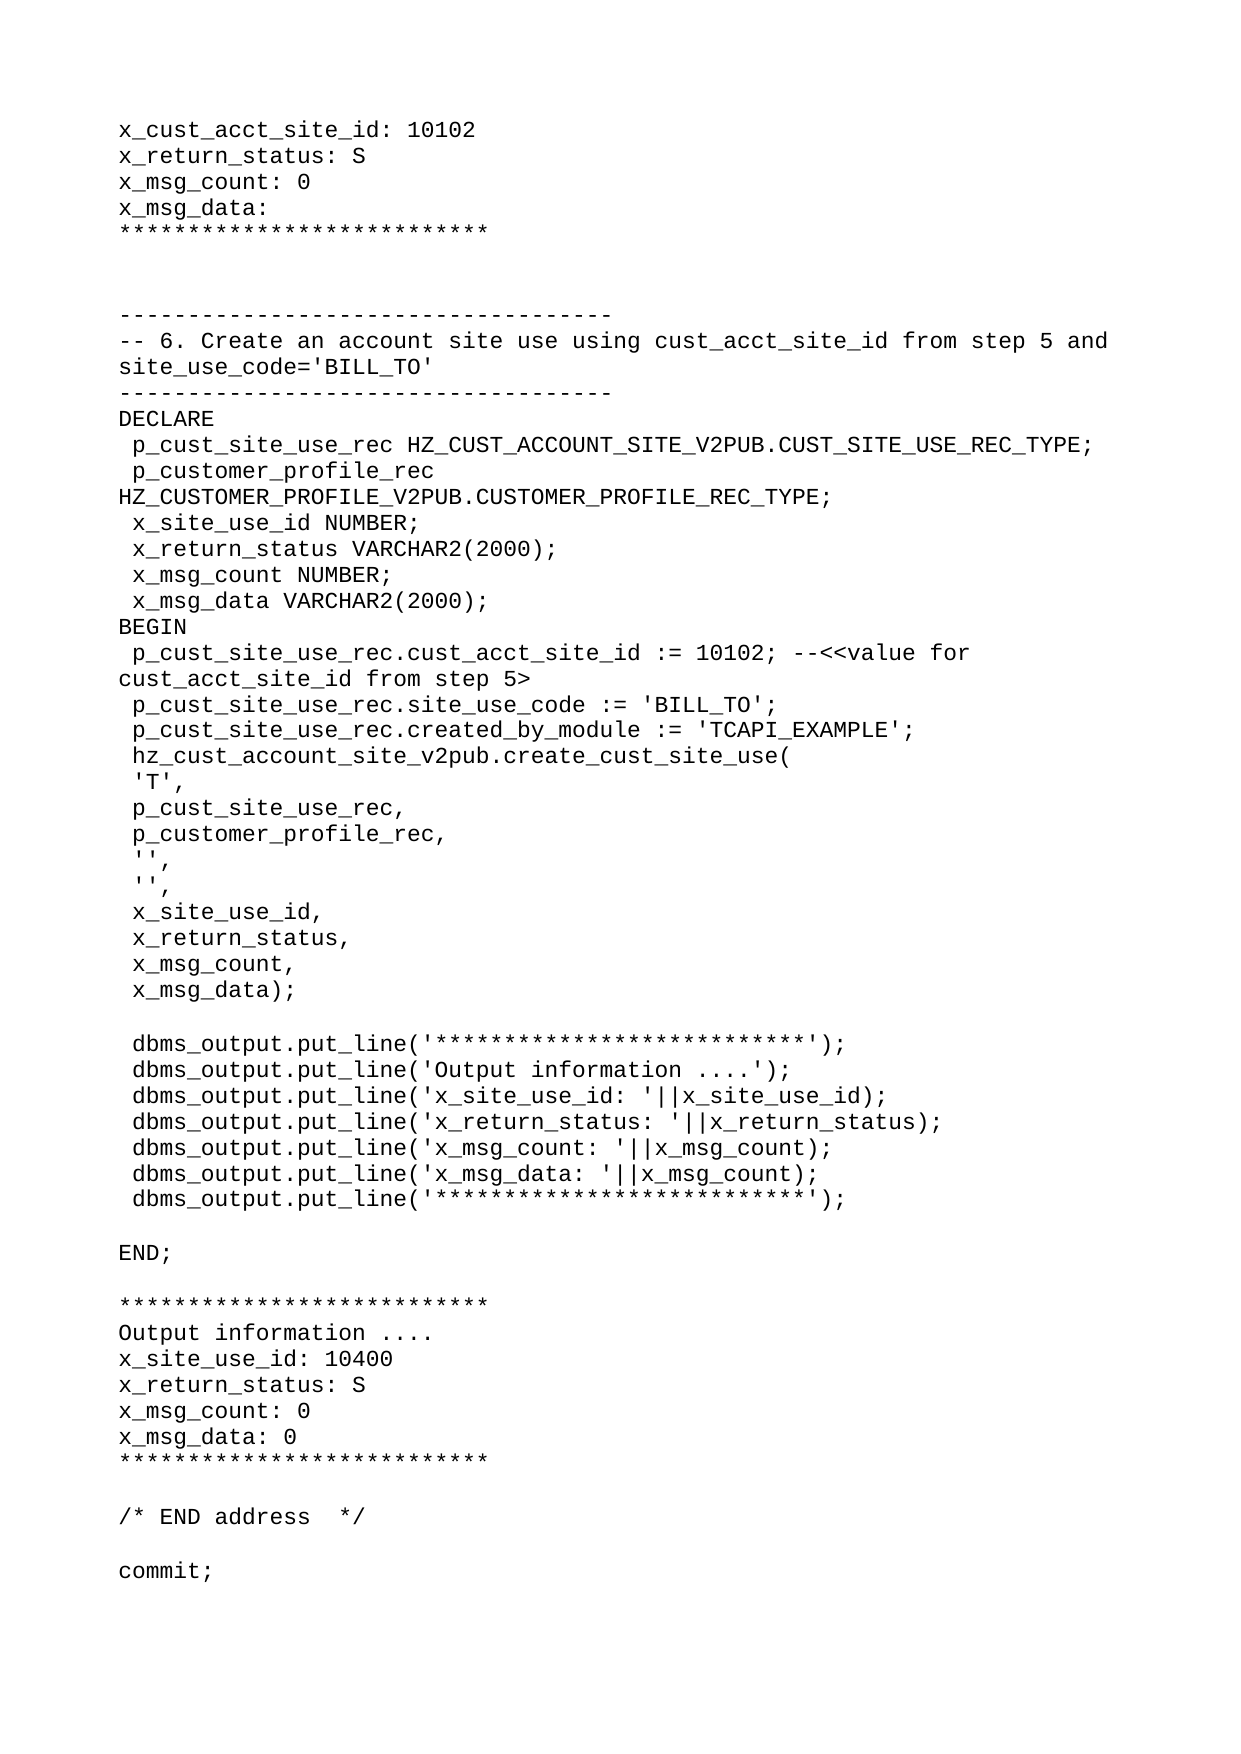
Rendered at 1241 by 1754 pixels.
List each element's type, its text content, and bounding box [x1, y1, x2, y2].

text commit; [118, 1559, 1122, 1585]
text dbms_output.put_line('x_msg_count: '||x_msg_count); [118, 1136, 1122, 1162]
text *************************** [118, 222, 1122, 248]
text '', [118, 848, 1122, 874]
text dbms_output.put_line('x_return_status: '||x_return_status); [118, 1110, 1122, 1136]
text hz_cust_account_site_v2pub.create_cust_site_use( [118, 745, 1122, 771]
text END; [118, 1242, 1122, 1268]
text p_cust_site_use_rec, [118, 797, 1122, 823]
text ------------------------------------ [118, 382, 1122, 408]
text x_msg_data); [118, 978, 1122, 1004]
text DECLARE [118, 408, 1122, 433]
text x_msg_count: 0 [118, 1399, 1122, 1425]
text x_site_use_id: 10400 [118, 1348, 1122, 1373]
text *************************** [118, 1296, 1122, 1322]
text x_site_use_id NUMBER; [118, 511, 1122, 537]
text p_cust_site_use_rec HZ_CUST_ACCOUNT_SITE_V2PUB.CUST_SITE_USE_REC_TYPE; [118, 433, 1122, 459]
text x_return_status: S [118, 144, 1122, 170]
text x_msg_data VARCHAR2(2000); [118, 589, 1122, 615]
text x_msg_data: [118, 196, 1122, 222]
text -- 6. Create an account site use using cust_acct_site_id from step 5 and site_use_code='BILL_TO' [118, 330, 1122, 382]
text dbms_output.put_line('x_msg_data: '||x_msg_count); [118, 1162, 1122, 1188]
text BEGIN [118, 615, 1122, 641]
text x_return_status: S [118, 1373, 1122, 1399]
text dbms_output.put_line('***************************'); [118, 1188, 1122, 1214]
text x_msg_data: 0 [118, 1425, 1122, 1451]
text dbms_output.put_line('Output information ....'); [118, 1058, 1122, 1084]
text ------------------------------------ [118, 304, 1122, 330]
text 'T', [118, 771, 1122, 797]
text p_cust_site_use_rec.created_by_module := 'TCAPI_EXAMPLE'; [118, 719, 1122, 745]
text x_msg_count, [118, 952, 1122, 978]
text p_cust_site_use_rec.site_use_code := 'BILL_TO'; [118, 693, 1122, 719]
text p_customer_profile_rec, [118, 823, 1122, 848]
text Output information .... [118, 1322, 1122, 1348]
text p_customer_profile_rec HZ_CUSTOMER_PROFILE_V2PUB.CUSTOMER_PROFILE_REC_TYPE; [118, 459, 1122, 511]
text '', [118, 874, 1122, 900]
text *************************** [118, 1451, 1122, 1477]
text x_site_use_id, [118, 900, 1122, 926]
text x_return_status, [118, 926, 1122, 952]
text dbms_output.put_line('x_site_use_id: '||x_site_use_id); [118, 1084, 1122, 1110]
text x_msg_count NUMBER; [118, 563, 1122, 589]
text dbms_output.put_line('***************************'); [118, 1032, 1122, 1058]
text p_cust_site_use_rec.cust_acct_site_id := 10102; --<<value for cust_acct_site_id from step 5> [118, 641, 1122, 693]
text x_return_status VARCHAR2(2000); [118, 537, 1122, 563]
text x_msg_count: 0 [118, 170, 1122, 196]
text x_cust_acct_site_id: 10102 [118, 118, 1122, 144]
text /* END address */ [118, 1505, 1122, 1531]
